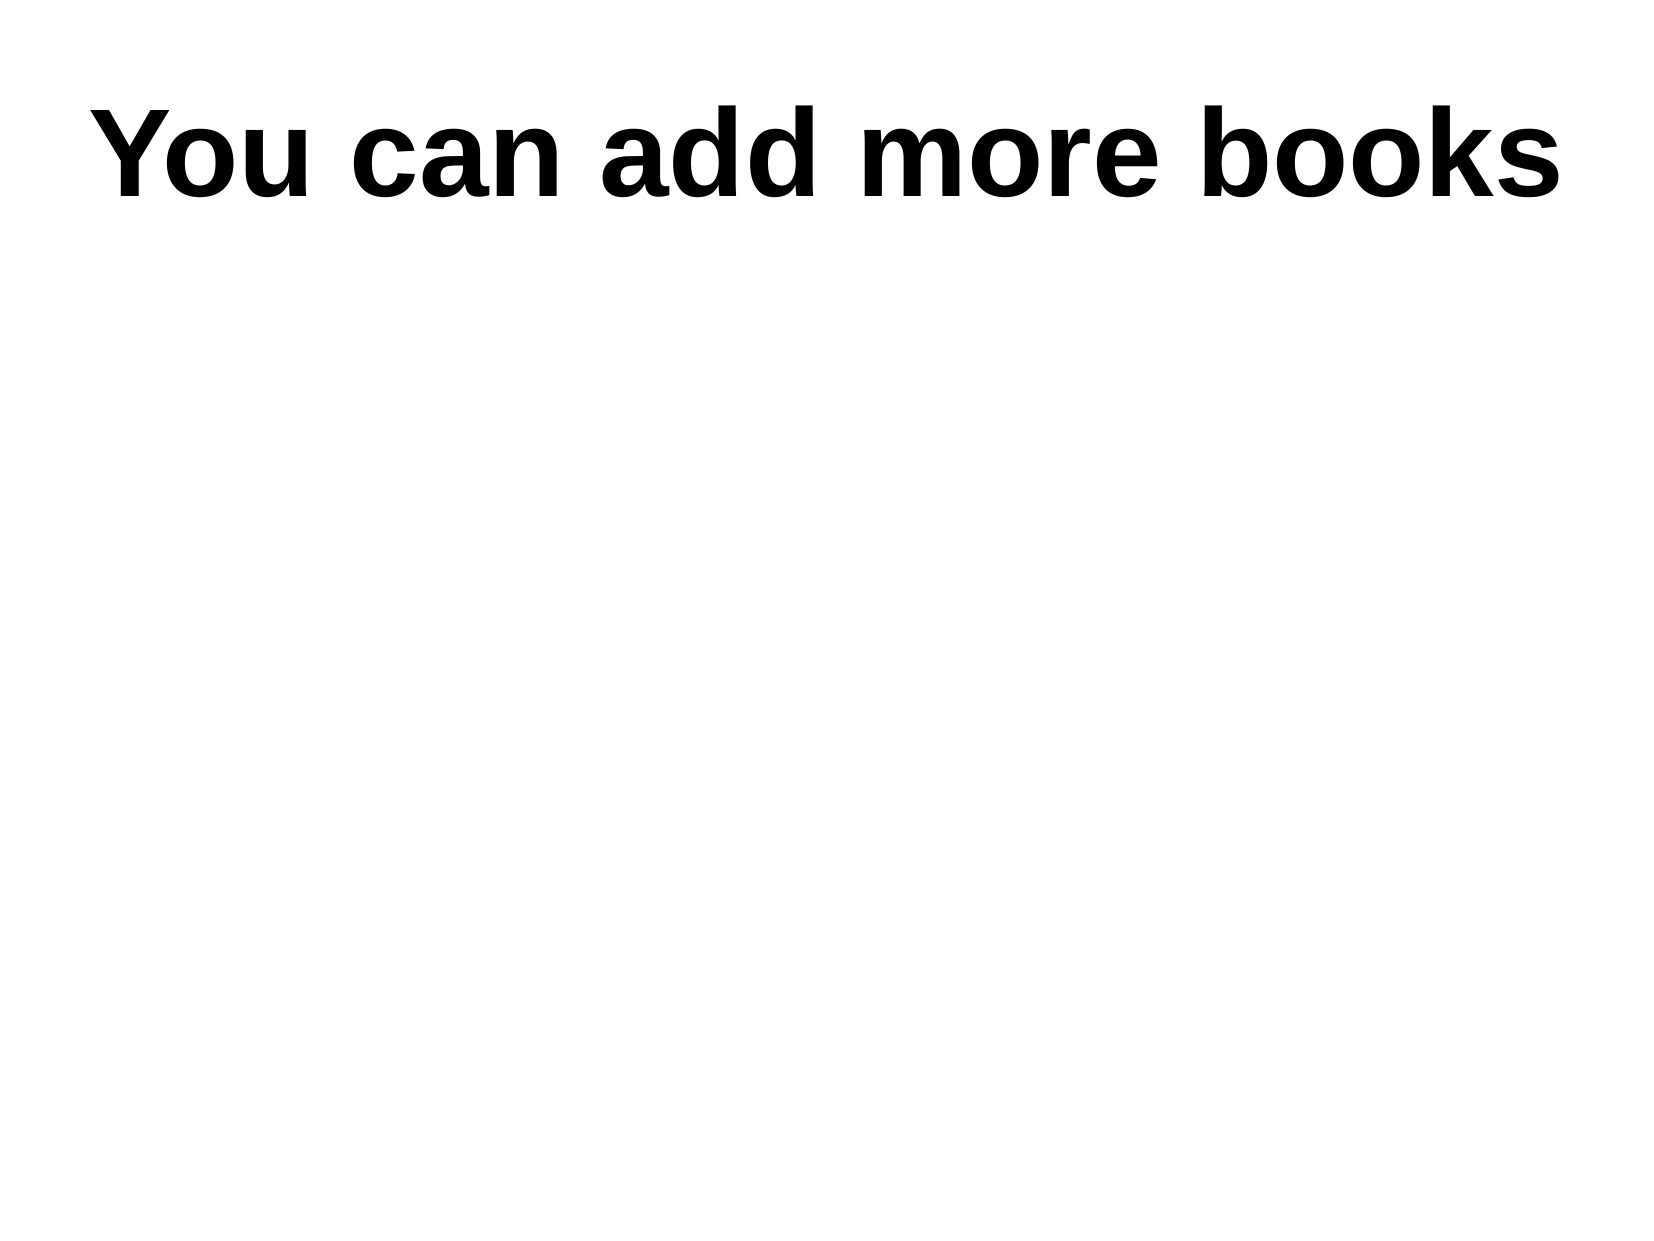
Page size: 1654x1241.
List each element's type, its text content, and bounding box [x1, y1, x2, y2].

title You can add more books [82, 49, 1571, 257]
